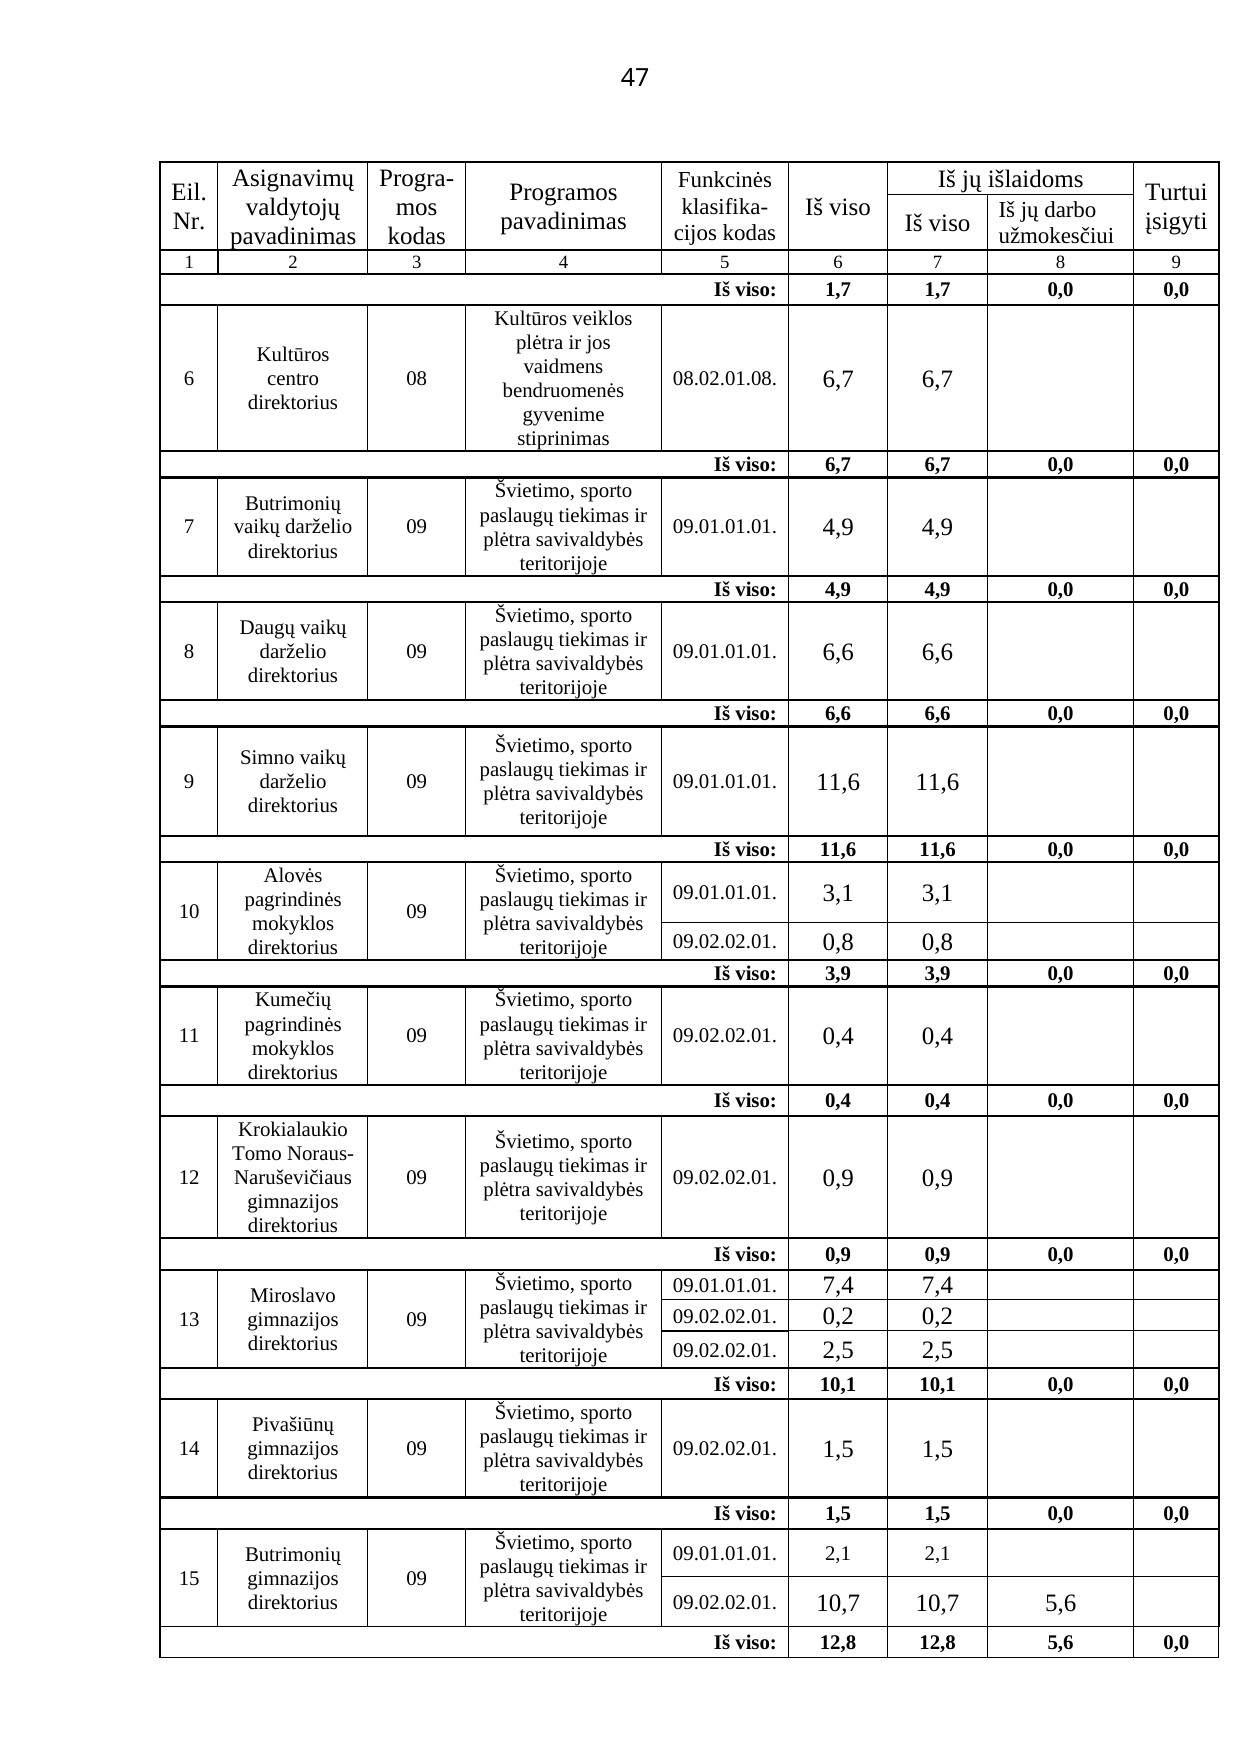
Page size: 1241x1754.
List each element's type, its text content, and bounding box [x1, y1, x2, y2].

table_cell 4,9 [888, 577, 987, 601]
table_cell 0,0 [1134, 701, 1218, 725]
table_cell 09.01.01.01. [662, 479, 788, 575]
table_cell 7 [888, 251, 987, 272]
table_cell [988, 923, 1133, 959]
table_cell 0,0 [988, 1086, 1133, 1115]
table_cell [988, 1271, 1133, 1299]
table_cell 8 [988, 251, 1133, 272]
table_cell 08 [368, 306, 465, 450]
table_cell 9 [161, 728, 217, 835]
table_cell 7,4 [888, 1271, 987, 1299]
table_cell 6,7 [888, 306, 987, 450]
table_cell 0,8 [789, 923, 887, 959]
table_cell 0,0 [988, 701, 1133, 725]
table_cell Daugų vaikų darželio direktorius [218, 603, 367, 699]
table_cell [988, 603, 1133, 699]
table_cell [1134, 728, 1218, 835]
table_header Programos pavadinimas [466, 163, 661, 249]
table_cell Iš viso: [161, 452, 788, 476]
table_cell 3,1 [888, 863, 987, 922]
table_cell [1134, 603, 1218, 699]
table_header Iš viso [789, 163, 887, 249]
table_cell 0,0 [1134, 1086, 1218, 1115]
table_cell [1134, 988, 1218, 1084]
table_cell 3,1 [789, 863, 887, 922]
table_cell 0,2 [789, 1300, 887, 1330]
table_cell 6,6 [789, 701, 887, 725]
table_cell Iš viso: [161, 701, 788, 725]
table_cell 12 [161, 1117, 217, 1237]
table_cell 09 [368, 863, 465, 959]
table_cell 1,7 [888, 275, 987, 304]
table_cell 13 [161, 1271, 217, 1367]
table_cell 6 [789, 251, 887, 272]
table_cell [1134, 1117, 1218, 1237]
table_cell 2,5 [789, 1331, 887, 1367]
table_cell Kultūros veiklos plėtra ir jos vaidmens bendruomenės gyvenime stiprinimas [466, 306, 661, 450]
table_cell 0,9 [789, 1117, 887, 1237]
table_cell Butrimonių vaikų darželio direktorius [218, 479, 367, 575]
table_cell 0,0 [988, 1499, 1133, 1528]
table_cell 6 [161, 306, 217, 450]
table_header Funkcinės klasifika-cijos kodas [662, 163, 788, 249]
table_cell Kumečių pagrindinės mokyklos direktorius [218, 988, 367, 1084]
table_cell [988, 1530, 1133, 1576]
table_cell Kultūros centro direktorius [218, 306, 367, 450]
table_cell 4 [466, 251, 661, 272]
table_cell [1134, 1271, 1218, 1299]
table_cell 09.01.01.01. [662, 863, 788, 922]
table_header Eil. Nr. [161, 163, 217, 249]
table_cell 10 [161, 863, 217, 959]
table_cell 09 [368, 1400, 465, 1496]
table_cell 6,7 [789, 306, 887, 450]
table_cell Iš viso: [161, 1627, 788, 1657]
table_cell Butrimonių gimnazijos direktorius [218, 1530, 367, 1626]
table_cell 0,0 [1134, 1499, 1218, 1528]
table_cell 09 [368, 479, 465, 575]
table_cell [1134, 479, 1218, 575]
table_cell [1134, 1530, 1218, 1576]
table_cell 0,0 [988, 577, 1133, 601]
table_cell 11,6 [789, 837, 887, 861]
table_cell 0,0 [988, 1239, 1133, 1268]
table_cell 6,6 [789, 603, 887, 699]
table_cell 1 [161, 251, 217, 272]
table_cell 1,5 [888, 1499, 987, 1528]
table_cell 08.02.01.08. [662, 306, 788, 450]
table_header Progra-mos kodas [368, 163, 465, 249]
table_cell 09.01.01.01. [662, 728, 788, 835]
table_cell 6,7 [888, 452, 987, 476]
table_cell 09.02.02.01. [662, 1117, 788, 1237]
table_cell 0,0 [1134, 577, 1218, 601]
table_cell Krokialaukio Tomo Noraus-Naruševičiaus gimnazijos direktorius [218, 1117, 367, 1237]
table_cell [988, 1331, 1133, 1367]
table_cell Alovės pagrindinės mokyklos direktorius [218, 863, 367, 959]
table_cell 09.01.01.01. [662, 603, 788, 699]
table_cell Iš viso: [161, 577, 788, 601]
table_cell 4,9 [789, 577, 887, 601]
table_cell 0,4 [888, 1086, 987, 1115]
table_cell 5 [662, 251, 788, 272]
table_cell Švietimo, sporto paslaugų tiekimas ir plėtra savivaldybės teritorijoje [466, 1117, 661, 1237]
table_cell Iš viso: [161, 961, 788, 985]
table_cell 5,6 [988, 1577, 1133, 1626]
table_cell [988, 1400, 1133, 1496]
table_cell [1134, 1300, 1218, 1330]
table_cell 09 [368, 1117, 465, 1237]
table_cell 0,0 [1134, 275, 1218, 304]
table_cell Pivašiūnų gimnazijos direktorius [218, 1400, 367, 1496]
table_cell 09 [368, 1271, 465, 1367]
table_cell 0,0 [988, 1369, 1133, 1398]
table_cell 11,6 [888, 728, 987, 835]
table_cell 6,7 [789, 452, 887, 476]
table_cell 0,0 [988, 275, 1133, 304]
table_cell Švietimo, sporto paslaugų tiekimas ir plėtra savivaldybės teritorijoje [466, 988, 661, 1084]
table_cell 09.02.02.01. [662, 988, 788, 1084]
table_cell Miroslavo gimnazijos direktorius [218, 1271, 367, 1367]
table_cell 09 [368, 603, 465, 699]
table_cell 4,9 [789, 479, 887, 575]
table_cell 1,5 [789, 1499, 887, 1528]
table_cell [1134, 1331, 1218, 1367]
table_cell 10,7 [888, 1577, 987, 1626]
table_cell 09.01.01.01. [662, 1271, 788, 1299]
table_cell 7 [161, 479, 217, 575]
table_cell 0,0 [1134, 1369, 1218, 1398]
table_cell 0,4 [789, 988, 887, 1084]
table_cell 4,9 [888, 479, 987, 575]
table_cell [988, 1117, 1133, 1237]
table_cell Švietimo, sporto paslaugų tiekimas ir plėtra savivaldybės teritorijoje [466, 728, 661, 835]
table_cell 0,0 [988, 961, 1133, 985]
table_cell [1134, 1400, 1218, 1496]
table_cell 0,0 [1134, 1627, 1218, 1657]
table_cell [988, 306, 1133, 450]
table_cell Simno vaikų darželio direktorius [218, 728, 367, 835]
table_header Asignavimų valdytojų pavadinimas [218, 163, 367, 249]
table_cell Iš viso: [161, 1499, 788, 1528]
table_cell 11,6 [789, 728, 887, 835]
table_cell 09.02.02.01. [662, 1400, 788, 1496]
table_cell 09.02.02.01. [662, 1300, 788, 1330]
table_cell [988, 1300, 1133, 1330]
table_cell 3,9 [888, 961, 987, 985]
table_cell 0,9 [888, 1117, 987, 1237]
table_cell Švietimo, sporto paslaugų tiekimas ir plėtra savivaldybės teritorijoje [466, 479, 661, 575]
table_cell 3,9 [789, 961, 887, 985]
table_cell Švietimo, sporto paslaugų tiekimas ir plėtra savivaldybės teritorijoje [466, 1400, 661, 1496]
table_cell Iš viso: [161, 837, 788, 861]
table_cell Švietimo, sporto paslaugų tiekimas ir plėtra savivaldybės teritorijoje [466, 603, 661, 699]
table_cell Iš viso [888, 195, 987, 249]
table_cell [1134, 863, 1218, 922]
table_cell 15 [161, 1530, 217, 1626]
table_cell 0,2 [888, 1300, 987, 1330]
table_cell 0,4 [888, 988, 987, 1084]
table_cell 0,0 [1134, 961, 1218, 985]
table_cell Iš viso: [161, 275, 788, 304]
table_cell Iš viso: [161, 1369, 788, 1398]
table_cell 6,6 [888, 603, 987, 699]
table_header Iš jų išlaidoms [888, 163, 1133, 194]
table_cell Švietimo, sporto paslaugų tiekimas ir plėtra savivaldybės teritorijoje [466, 1530, 661, 1626]
table_cell 0,9 [888, 1239, 987, 1268]
table_cell Iš viso: [161, 1239, 788, 1268]
table_cell 11,6 [888, 837, 987, 861]
table_cell 2,1 [888, 1530, 987, 1576]
table_cell 09 [368, 988, 465, 1084]
table_cell [988, 479, 1133, 575]
table_cell [988, 988, 1133, 1084]
table_cell 0,0 [988, 452, 1133, 476]
table_cell 0,0 [1134, 837, 1218, 861]
table_header Turtui įsigyti [1134, 163, 1218, 249]
table_cell 0,9 [789, 1239, 887, 1268]
table_cell 2,1 [789, 1530, 887, 1576]
table_cell 1,5 [789, 1400, 887, 1496]
table_cell 0,0 [1134, 1239, 1218, 1268]
table_cell [988, 728, 1133, 835]
table_cell 0,8 [888, 923, 987, 959]
table_cell [1134, 1577, 1218, 1626]
table_cell 0,0 [988, 837, 1133, 861]
table_cell 1,7 [789, 275, 887, 304]
table_cell Švietimo, sporto paslaugų tiekimas ir plėtra savivaldybės teritorijoje [466, 1271, 661, 1367]
table_cell 6,6 [888, 701, 987, 725]
table_cell 09.02.02.01. [662, 1332, 788, 1367]
table_cell 2 [219, 251, 367, 272]
table_cell 14 [161, 1400, 217, 1496]
table_cell 1,5 [888, 1400, 987, 1496]
table_cell 0,0 [1134, 452, 1218, 476]
table_cell 09.01.01.01. [662, 1530, 788, 1576]
table_cell 12,8 [888, 1627, 987, 1657]
table_cell 2,5 [888, 1331, 987, 1367]
table_cell 5,6 [988, 1627, 1133, 1657]
table_cell 10,7 [789, 1577, 887, 1626]
table_cell 7,4 [789, 1271, 887, 1299]
table_cell 10,1 [888, 1369, 987, 1398]
table_cell 09.02.02.01. [662, 1577, 788, 1626]
table_cell 11 [161, 988, 217, 1084]
table_cell 0,4 [789, 1086, 887, 1115]
table_cell [988, 863, 1133, 922]
table_cell [1134, 306, 1218, 450]
table_cell 09 [368, 728, 465, 835]
table_cell Iš viso: [161, 1086, 788, 1115]
table_cell [1134, 923, 1218, 959]
table_cell 9 [1134, 251, 1218, 272]
table_cell 09 [368, 1530, 465, 1626]
table_cell 3 [368, 251, 465, 272]
table_cell 12,8 [789, 1627, 887, 1657]
table_cell Iš jų darbo užmokesčiui [988, 195, 1133, 249]
table_cell 10,1 [789, 1369, 887, 1398]
table_cell 09.02.02.01. [662, 923, 788, 959]
table_cell 8 [161, 603, 217, 699]
table_cell Švietimo, sporto paslaugų tiekimas ir plėtra savivaldybės teritorijoje [466, 863, 661, 959]
